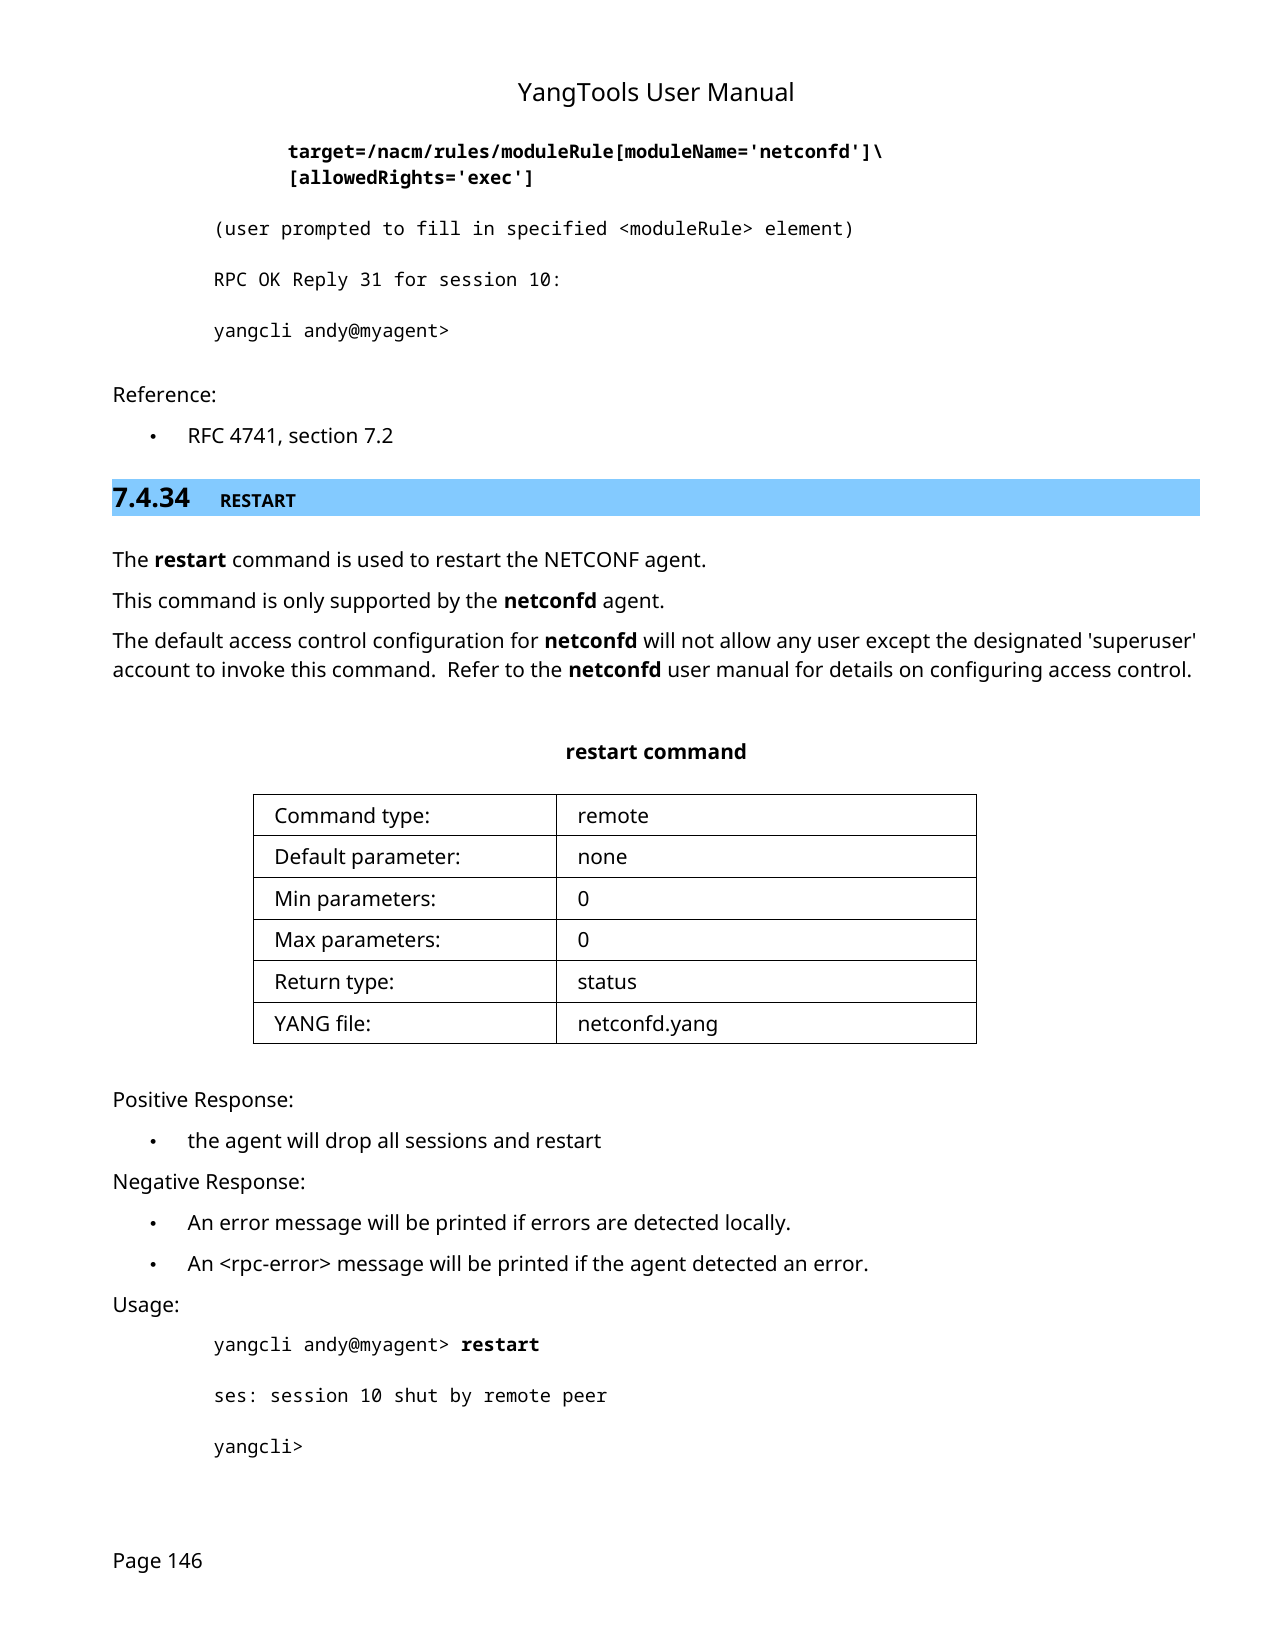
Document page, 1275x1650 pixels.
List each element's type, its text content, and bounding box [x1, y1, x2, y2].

table_cell Default parameter: [254, 836, 556, 877]
subtitle restart command [127, 737, 1185, 765]
table_header Command type: [254, 795, 556, 835]
table_cell status [557, 961, 976, 1002]
text Reference: [112, 380, 1200, 409]
table_cell YANG file: [254, 1003, 556, 1043]
list An <rpc-error> message will be printed if the agent detected an error. [150, 1249, 1200, 1277]
text Positive Response: [112, 1085, 1200, 1114]
text The default access control configuration for netconfd will not allow any user except the designated 'superuser' account to invoke this command. Refer to the netconfd user manual for details on configuring access control. [112, 627, 1200, 683]
text This command is only supported by the netconfd agent. [112, 586, 1200, 614]
table_cell netconfd.yang [557, 1003, 976, 1043]
table_header remote [557, 795, 976, 835]
table_cell Min parameters: [254, 878, 556, 918]
text Usage: [112, 1290, 1200, 1318]
list RFC 4741, section 7.2 [150, 421, 1200, 449]
table_cell 0 [557, 920, 976, 960]
table_cell Return type: [254, 961, 556, 1002]
table_cell none [557, 836, 976, 877]
list An error message will be printed if errors are detected locally. [150, 1208, 1200, 1236]
subtitle restart [112, 479, 1200, 516]
text target=/nacm/rules/moduleRule[moduleName='netconfd']\ [allowedRights='exec'] (user prompted to fill in specified <moduleRule> element) RPC OK Reply 31 for session 10: yangcli andy@myagent> [139, 138, 1200, 368]
text The restart command is used to restart the NETCONF agent. [112, 545, 1200, 573]
text yangcli andy@myagent> restart ses: session 10 shut by remote peer yangcli> [139, 1331, 1200, 1484]
list the agent will drop all sessions and restart [150, 1126, 1200, 1154]
table_cell Max parameters: [254, 920, 556, 960]
text Negative Response: [112, 1167, 1200, 1196]
table_cell 0 [557, 878, 976, 918]
